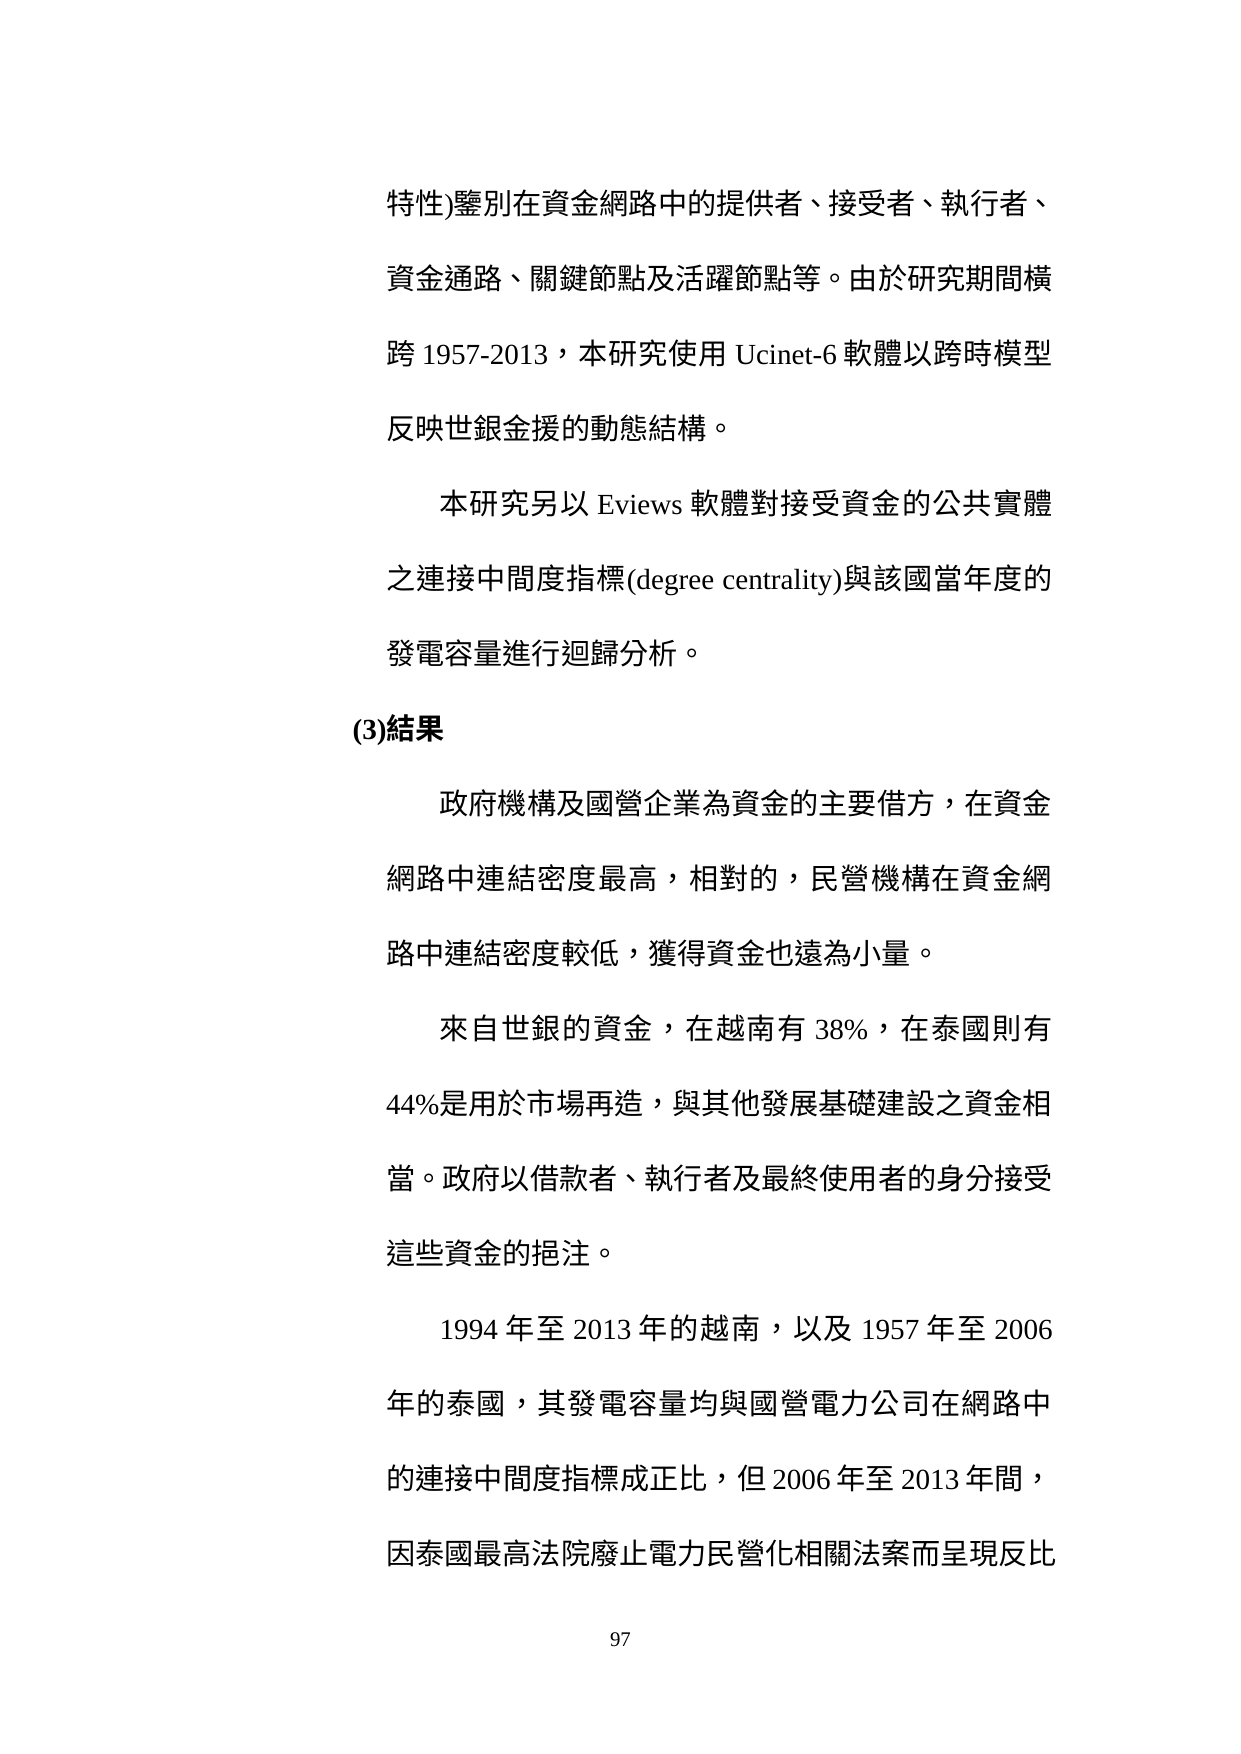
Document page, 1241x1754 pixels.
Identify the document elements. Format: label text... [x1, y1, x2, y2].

text 來自世銀的資金，在越南有38%，在泰國則有44%是用於市場再造，與其他發展基礎建設之資金相當。政府以借款者、執行者及最終使用者的身分接受這些資金的挹注。 [386, 989, 1053, 1289]
text 特性)鑒別在資金網路中的提供者、接受者、執行者、資金通路、關鍵節點及活躍節點等。由於研究期間橫跨1957-2013，本研究使用Ucinet-6軟體以跨時模型反映世銀金援的動態結構。 [386, 164, 1053, 464]
text 本研究另以Eviews軟體對接受資金的公共實體之連接中間度指標(degree centrality)與該國當年度的發電容量進行迴歸分析。 [386, 464, 1053, 689]
text 政府機構及國營企業為資金的主要借方，在資金網路中連結密度最高，相對的，民營機構在資金網路中連結密度較低，獲得資金也遠為小量。 [386, 764, 1053, 989]
text (3)結果 [187, 689, 1053, 764]
text 1994年至2013年的越南，以及1957年至2006年的泰國，其發電容量均與國營電力公司在網路中的連接中間度指標成正比，但2006年至2013年間，因泰國最高法院廢止電力民營化相關法案而呈現反比。 [386, 1289, 1053, 1589]
